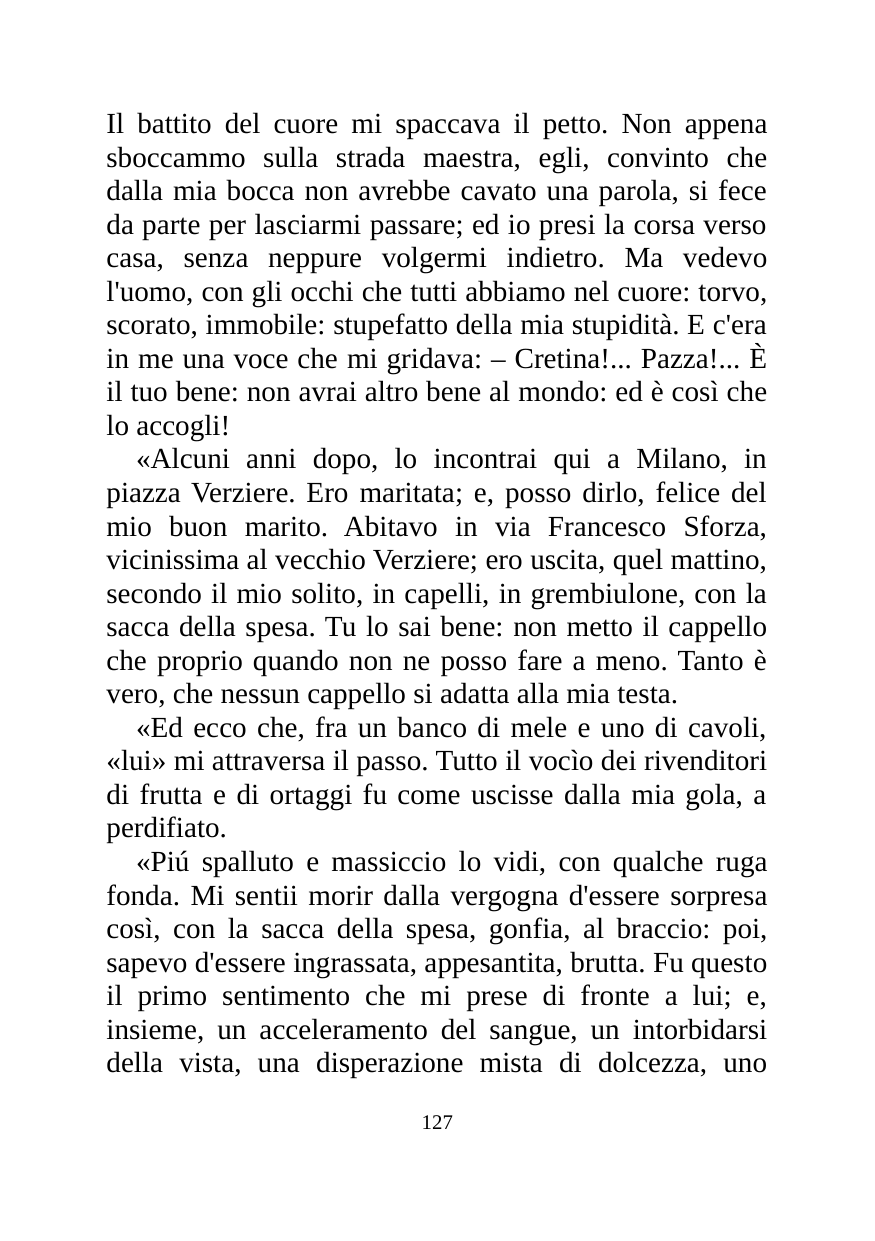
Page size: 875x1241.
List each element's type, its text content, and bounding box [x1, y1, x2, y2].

text «Piú spalluto e massiccio lo vidi, con qualche ruga fonda. Mi sentii morir dalla vergogna d'essere sorpresa così, con la sacca della spesa, gonfia, al braccio: poi, sapevo d'essere ingrassata, appesantita, brutta. Fu questo il primo sentimento che mi prese di fronte a lui; e, insieme, un acceleramento del sangue, un intorbidarsi della vista, una disperazione mista di dolcezza, uno [106, 844, 768, 1079]
text «Alcuni anni dopo, lo incontrai qui a Milano, in piazza Verziere. Ero maritata; e, posso dirlo, felice del mio buon marito. Abitavo in via Francesco Sforza, vicinissima al vecchio Verziere; ero uscita, quel mattino, secondo il mio solito, in capelli, in grembiulone, con la sacca della spesa. Tu lo sai bene: non metto il cappello che proprio quando non ne posso fare a meno. Tanto è vero, che nessun cappello si adatta alla mia testa. [106, 442, 768, 710]
text «Ed ecco che, fra un banco di mele e uno di cavoli, «lui» mi attraversa il passo. Tutto il vocìo dei rivenditori di frutta e di ortaggi fu come uscisse dalla mia gola, a perdifiato. [106, 710, 768, 844]
text Il battito del cuore mi spaccava il petto. Non appena sboccammo sulla strada maestra, egli, convinto che dalla mia bocca non avrebbe cavato una parola, si fece da parte per lasciarmi passare; ed io presi la corsa verso casa, senza neppure volgermi indietro. Ma vedevo l'uomo, con gli occhi che tutti abbiamo nel cuore: torvo, scorato, immobile: stupefatto della mia stupidità. E c'era in me una voce che mi gridava: – Cretina!... Pazza!... È il tuo bene: non avrai altro bene al mondo: ed è così che lo accogli! [106, 106, 768, 442]
